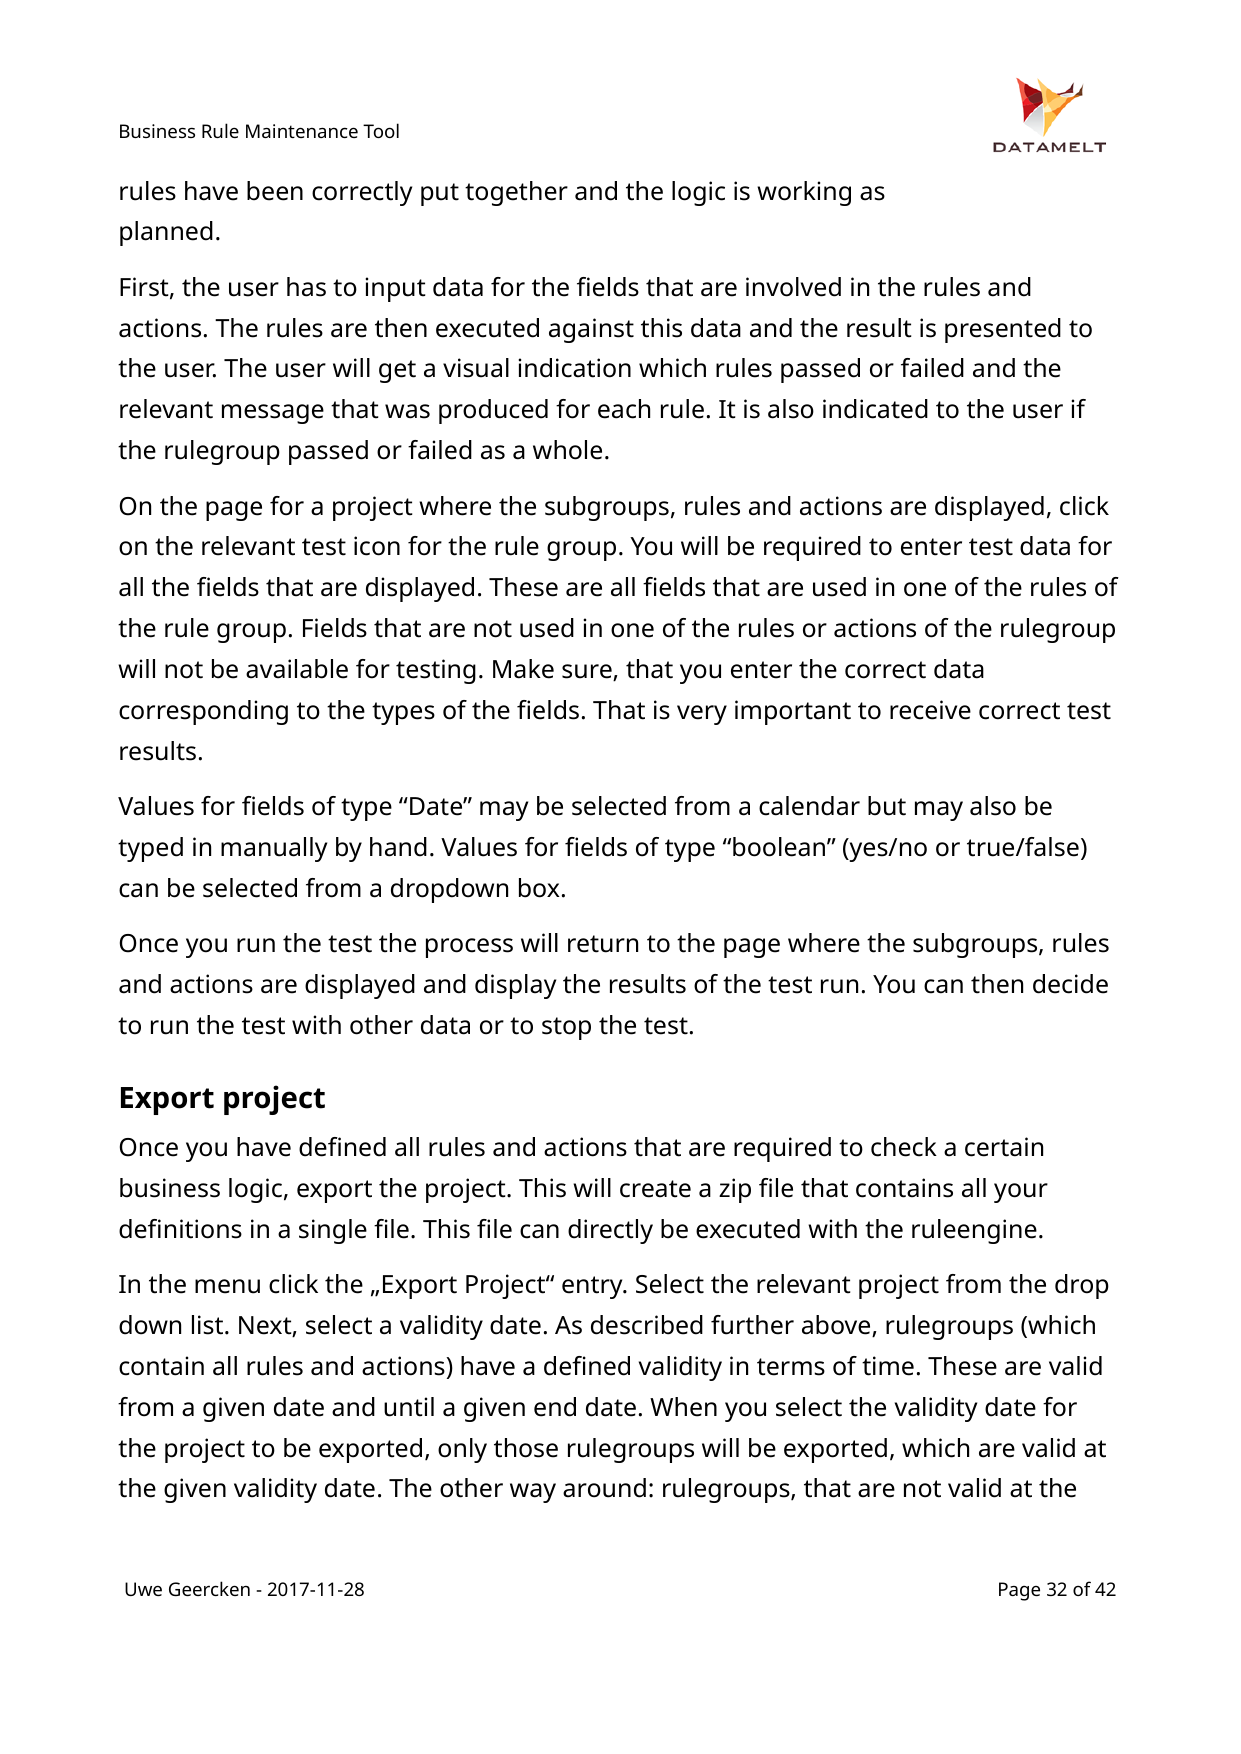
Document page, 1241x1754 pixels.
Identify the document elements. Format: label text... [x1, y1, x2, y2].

text Once you have defined all rules and actions that are required to check a certain business logic, export the project. This will create a zip file that contains all your definitions in a single file. This file can directly be executed with the ruleengine. [118, 1130, 1122, 1246]
text rules have been correctly put together and the logic is working as planned. [118, 173, 1122, 248]
picture [992, 69, 1107, 160]
text In the menu click the „Export Project“ entry. Select the relevant project from the drop down list. Next, select a validity date. As described further above, rulegroups (which contain all rules and actions) have a defined validity in terms of time. These are valid from a given date and until a given end date. When you select the validity date for the project to be exported, only those rulegroups will be exported, which are valid at the given validity date. The other way around: rulegroups, that are not valid at the [118, 1267, 1122, 1505]
text First, the user has to input data for the fields that are involved in the rules and actions. The rules are then executed against this data and the result is presented to the user. The user will get a visual indication which rules passed or failed and the relevant message that was produced for each rule. It is also indicated to the user if the rulegroup passed or failed as a whole. [118, 269, 1122, 467]
text On the page for a project where the subgroups, rules and actions are displayed, click on the relevant test icon for the rule group. You will be required to enter test data for all the fields that are displayed. These are all fields that are used in one of the rules of the rule group. Fields that are not used in one of the rules or actions of the rulegroup will not be available for testing. Make sure, that you enter the correct data corresponding to the types of the fields. That is very important to receive correct test results. [118, 488, 1122, 767]
text Values for fields of type “Date” may be selected from a calendar but may also be typed in manually by hand. Values for fields of type “boolean” (yes/no or true/false) can be selected from a dropdown box. [118, 788, 1122, 904]
subtitle Export project [118, 1077, 1122, 1117]
text Once you run the test the process will return to the page where the subgroups, rules and actions are displayed and display the results of the test run. You can then decide to run the test with other data or to stop the test. [118, 926, 1122, 1041]
